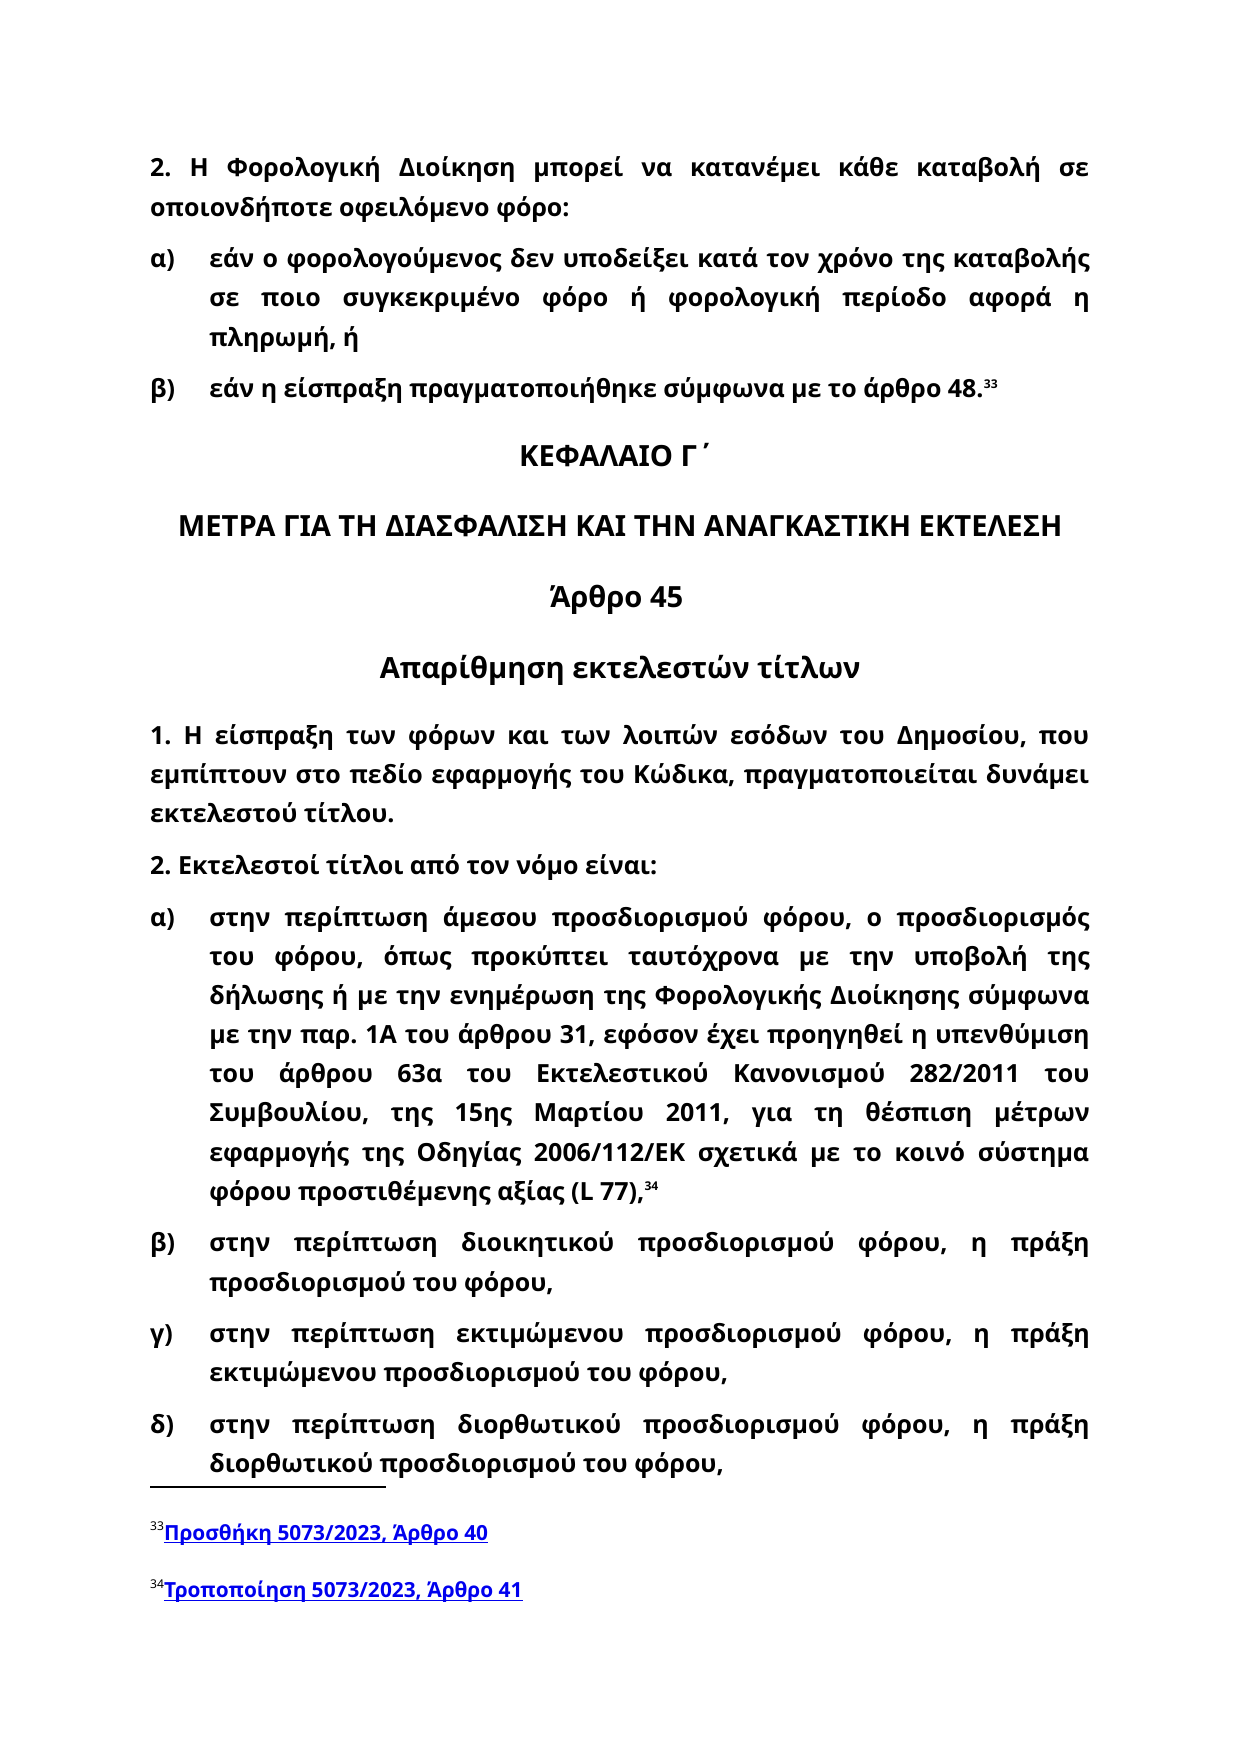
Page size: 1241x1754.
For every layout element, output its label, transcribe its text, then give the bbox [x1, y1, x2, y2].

text 2. Η Φορολογική Διοίκηση μπορεί να κατανέμει κάθε καταβολή σε οποιονδήποτε οφειλόμενο φόρο: [150, 150, 1090, 223]
list β) εάν η είσπραξη πραγματοποιήθηκε σύμφωνα με το άρθρο 48. [150, 371, 1090, 405]
text Τροποποίηση 5073/2023, Άρθρο 41 [150, 1576, 1090, 1604]
text 1. Η είσπραξη των φόρων και των λοιπών εσόδων του Δημοσίου, που εμπίπτουν στο πεδίο εφαρμογής του Κώδικα, πραγματοποιείται δυνάμει εκτελεστού τίτλου. [150, 717, 1090, 830]
subtitle Άρθρο 45 [150, 576, 1090, 616]
subtitle ΚΕΦΑΛΑΙΟ Γ΄ [150, 435, 1090, 475]
subtitle Απαρίθμηση εκτελεστών τίτλων [150, 647, 1090, 687]
subtitle ΜΕΤΡΑ ΓΙΑ ΤΗ ΔΙΑΣΦΑΛΙΣΗ ΚΑΙ ΤΗΝ ΑΝΑΓΚΑΣΤΙΚΗ ΕΚΤΕΛΕΣΗ [150, 506, 1090, 545]
list δ) στην περίπτωση διορθωτικού προσδιορισμού φόρου, η πράξη διορθωτικού προσδιορισμού του φόρου, [150, 1407, 1090, 1480]
list α) στην περίπτωση άμεσου προσδιορισμού φόρου, ο προσδιορισμός του φόρου, όπως προκύπτει ταυτόχρονα με την υποβολή της δήλωσης ή με την ενημέρωση της Φορολογικής Διοίκησης σύμφωνα με την παρ. 1Α του άρθρου 31, εφόσον έχει προηγηθεί η υπενθύμιση του άρθρου 63α του Εκτελεστικού Κανονισμού 282/2011 του Συμβουλίου, της 15ης Μαρτίου 2011, για τη θέσπιση μέτρων εφαρμογής της Οδηγίας 2006/112/ΕΚ σχετικά με το κοινό σύστημα φόρου προστιθέμενης αξίας (L 77), [150, 899, 1090, 1207]
text 2. Εκτελεστοί τίτλοι από τον νόμο είναι: [150, 847, 1090, 882]
list α) εάν ο φορολογούμενος δεν υποδείξει κατά τον χρόνο της καταβολής σε ποιο συγκεκριμένο φόρο ή φορολογική περίοδο αφορά η πληρωμή, ή [150, 241, 1090, 353]
list β) στην περίπτωση διοικητικού προσδιορισμού φόρου, η πράξη προσδιορισμού του φόρου, [150, 1225, 1090, 1298]
list γ) στην περίπτωση εκτιμώμενου προσδιορισμού φόρου, η πράξη εκτιμώμενου προσδιορισμού του φόρου, [150, 1316, 1090, 1389]
text Προσθήκη 5073/2023, Άρθρο 40 [150, 1518, 1090, 1546]
